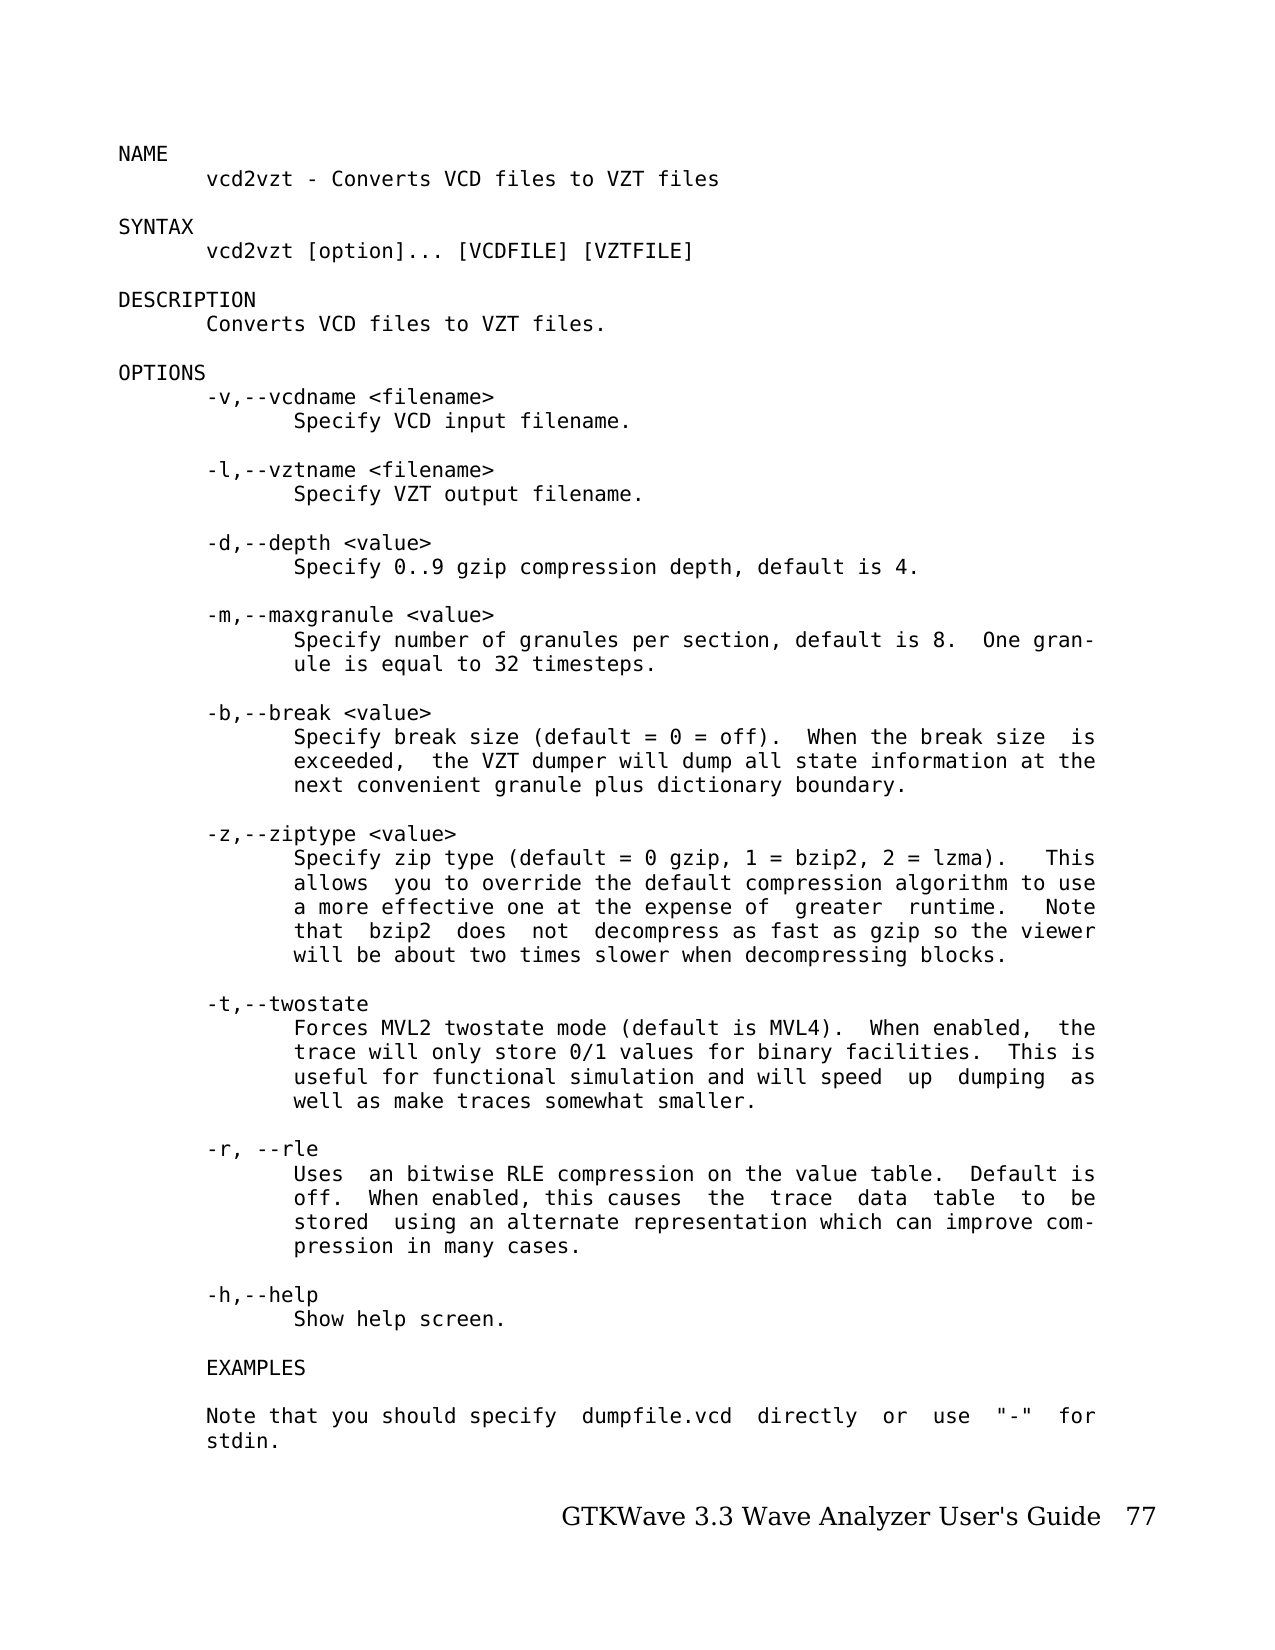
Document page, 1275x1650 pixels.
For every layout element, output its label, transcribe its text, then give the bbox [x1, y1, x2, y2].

text -m,--maxgranule <value> [118, 603, 1157, 628]
text Specify VZT output filename. [118, 482, 1157, 506]
text useful for functional simulation and will speed up dumping as [118, 1065, 1157, 1089]
text stdin. [118, 1429, 1157, 1453]
text trace will only store 0/1 values for binary facilities. This is [118, 1040, 1157, 1065]
text ule is equal to 32 timesteps. [118, 652, 1157, 676]
text vcd2vzt [option]... [VCDFILE] [VZTFILE] [118, 239, 1157, 264]
text -d,--depth <value> [118, 531, 1157, 555]
text Note that you should specify dumpfile.vcd directly or use "-" for [118, 1404, 1157, 1429]
text exceeded, the VZT dumper will dump all state information at the [118, 749, 1157, 773]
text -v,--vcdname <filename> [118, 385, 1157, 409]
text Converts VCD files to VZT files. [118, 312, 1157, 337]
text will be about two times slower when decompressing blocks. [118, 943, 1157, 968]
text vcd2vzt - Converts VCD files to VZT files [118, 167, 1157, 191]
text -r, --rle [118, 1137, 1157, 1162]
text Specify 0..9 gzip compression depth, default is 4. [118, 555, 1157, 579]
text Specify VCD input filename. [118, 409, 1157, 434]
text NAME [118, 142, 1157, 167]
text next convenient granule plus dictionary boundary. [118, 773, 1157, 798]
text -b,--break <value> [118, 701, 1157, 725]
text allows you to override the default compression algorithm to use [118, 871, 1157, 895]
text Specify number of granules per section, default is 8. One gran- [118, 628, 1157, 652]
text pression in many cases. [118, 1234, 1157, 1259]
text -t,--twostate [118, 992, 1157, 1016]
text -l,--vztname <filename> [118, 458, 1157, 482]
text off. When enabled, this causes the trace data table to be [118, 1186, 1157, 1210]
text well as make traces somewhat smaller. [118, 1089, 1157, 1113]
text Specify zip type (default = 0 gzip, 1 = bzip2, 2 = lzma). This [118, 846, 1157, 871]
text DESCRIPTION [118, 288, 1157, 312]
text EXAMPLES [118, 1356, 1157, 1380]
text Show help screen. [118, 1307, 1157, 1332]
text Uses an bitwise RLE compression on the value table. Default is [118, 1162, 1157, 1186]
text Forces MVL2 twostate mode (default is MVL4). When enabled, the [118, 1016, 1157, 1040]
text stored using an alternate representation which can improve com- [118, 1210, 1157, 1234]
text that bzip2 does not decompress as fast as gzip so the viewer [118, 919, 1157, 943]
text a more effective one at the expense of greater runtime. Note [118, 895, 1157, 919]
text -z,--ziptype <value> [118, 822, 1157, 846]
text -h,--help [118, 1283, 1157, 1307]
text OPTIONS [118, 361, 1157, 385]
text Specify break size (default = 0 = off). When the break size is [118, 725, 1157, 749]
text SYNTAX [118, 215, 1157, 239]
